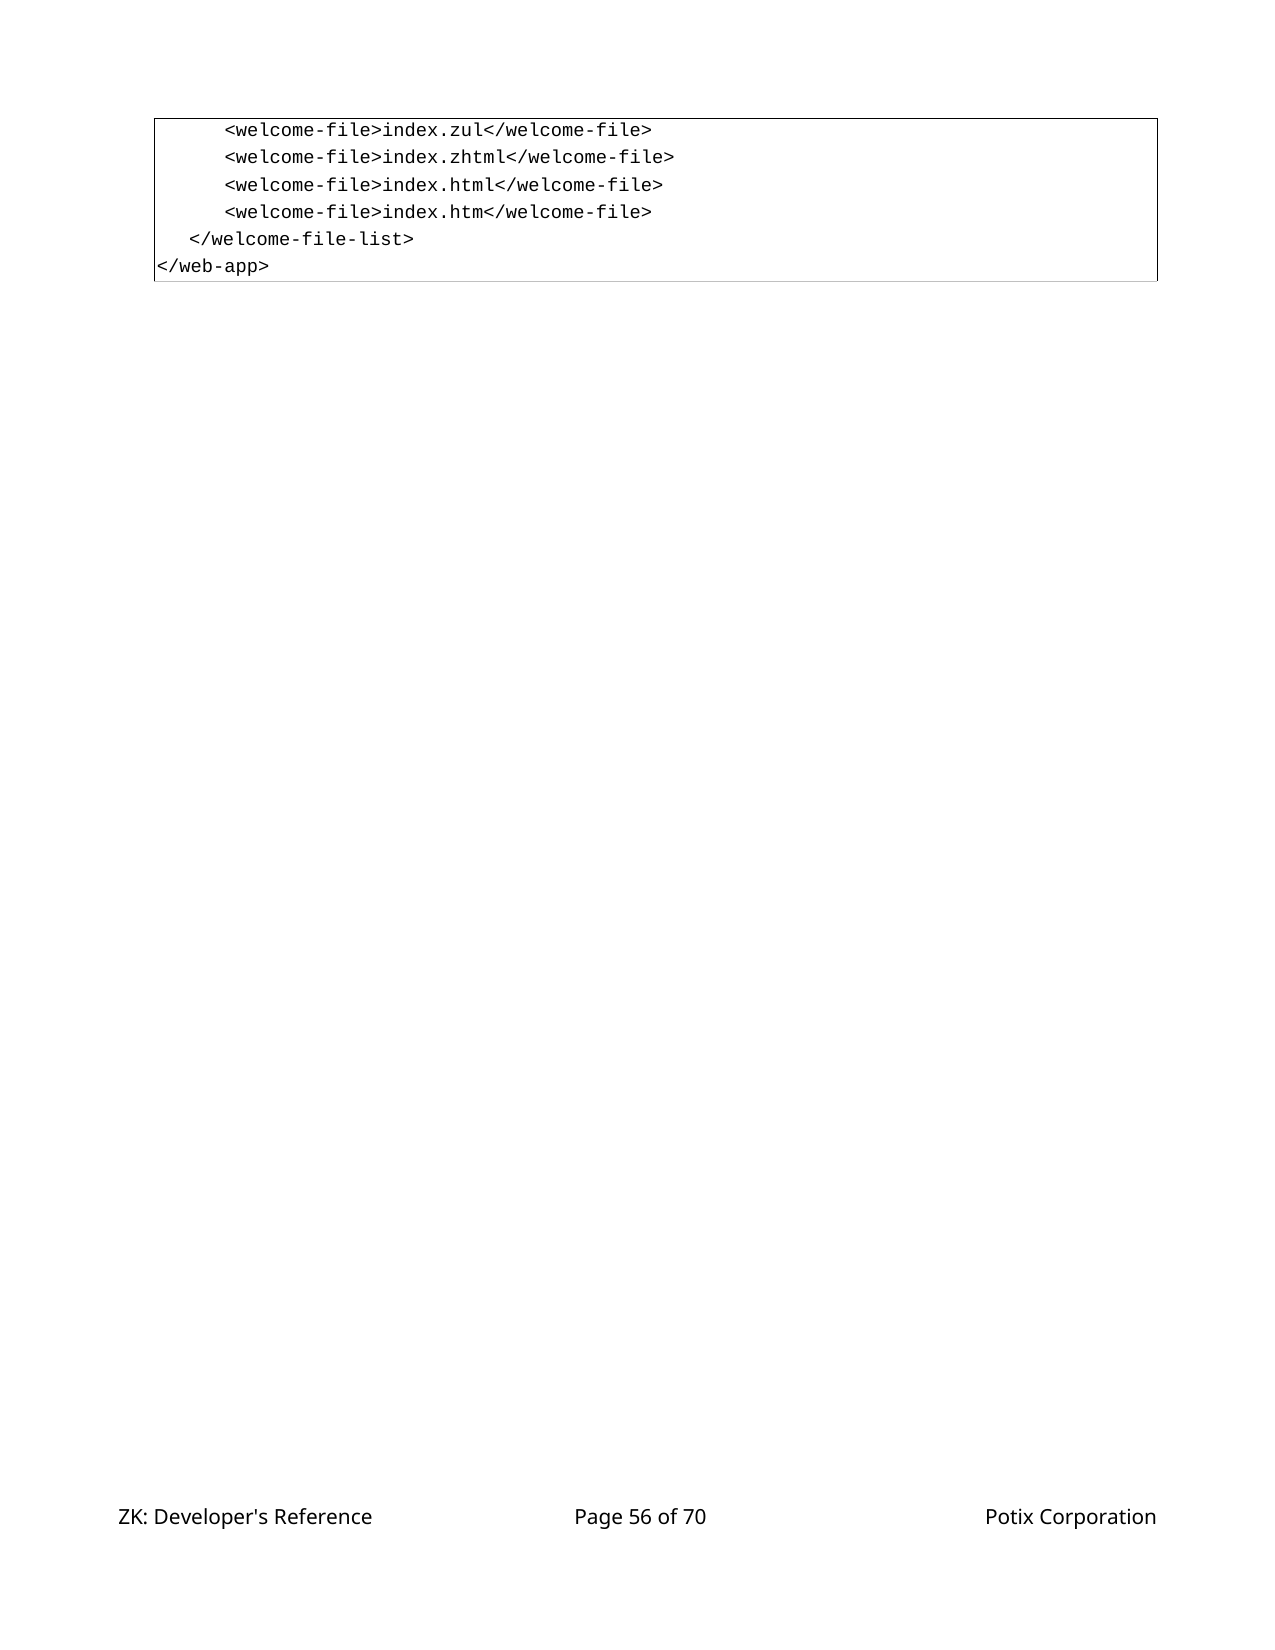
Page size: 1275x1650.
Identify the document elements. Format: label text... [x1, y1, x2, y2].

text </web-app> [155, 254, 1157, 281]
text <welcome-file>index.zul</welcome-file> [155, 119, 1157, 142]
text </welcome-file-list> [155, 227, 1157, 251]
text <welcome-file>index.htm</welcome-file> [155, 200, 1157, 224]
text <welcome-file>index.html</welcome-file> [155, 172, 1157, 197]
text <welcome-file>index.zhtml</welcome-file> [155, 145, 1157, 169]
